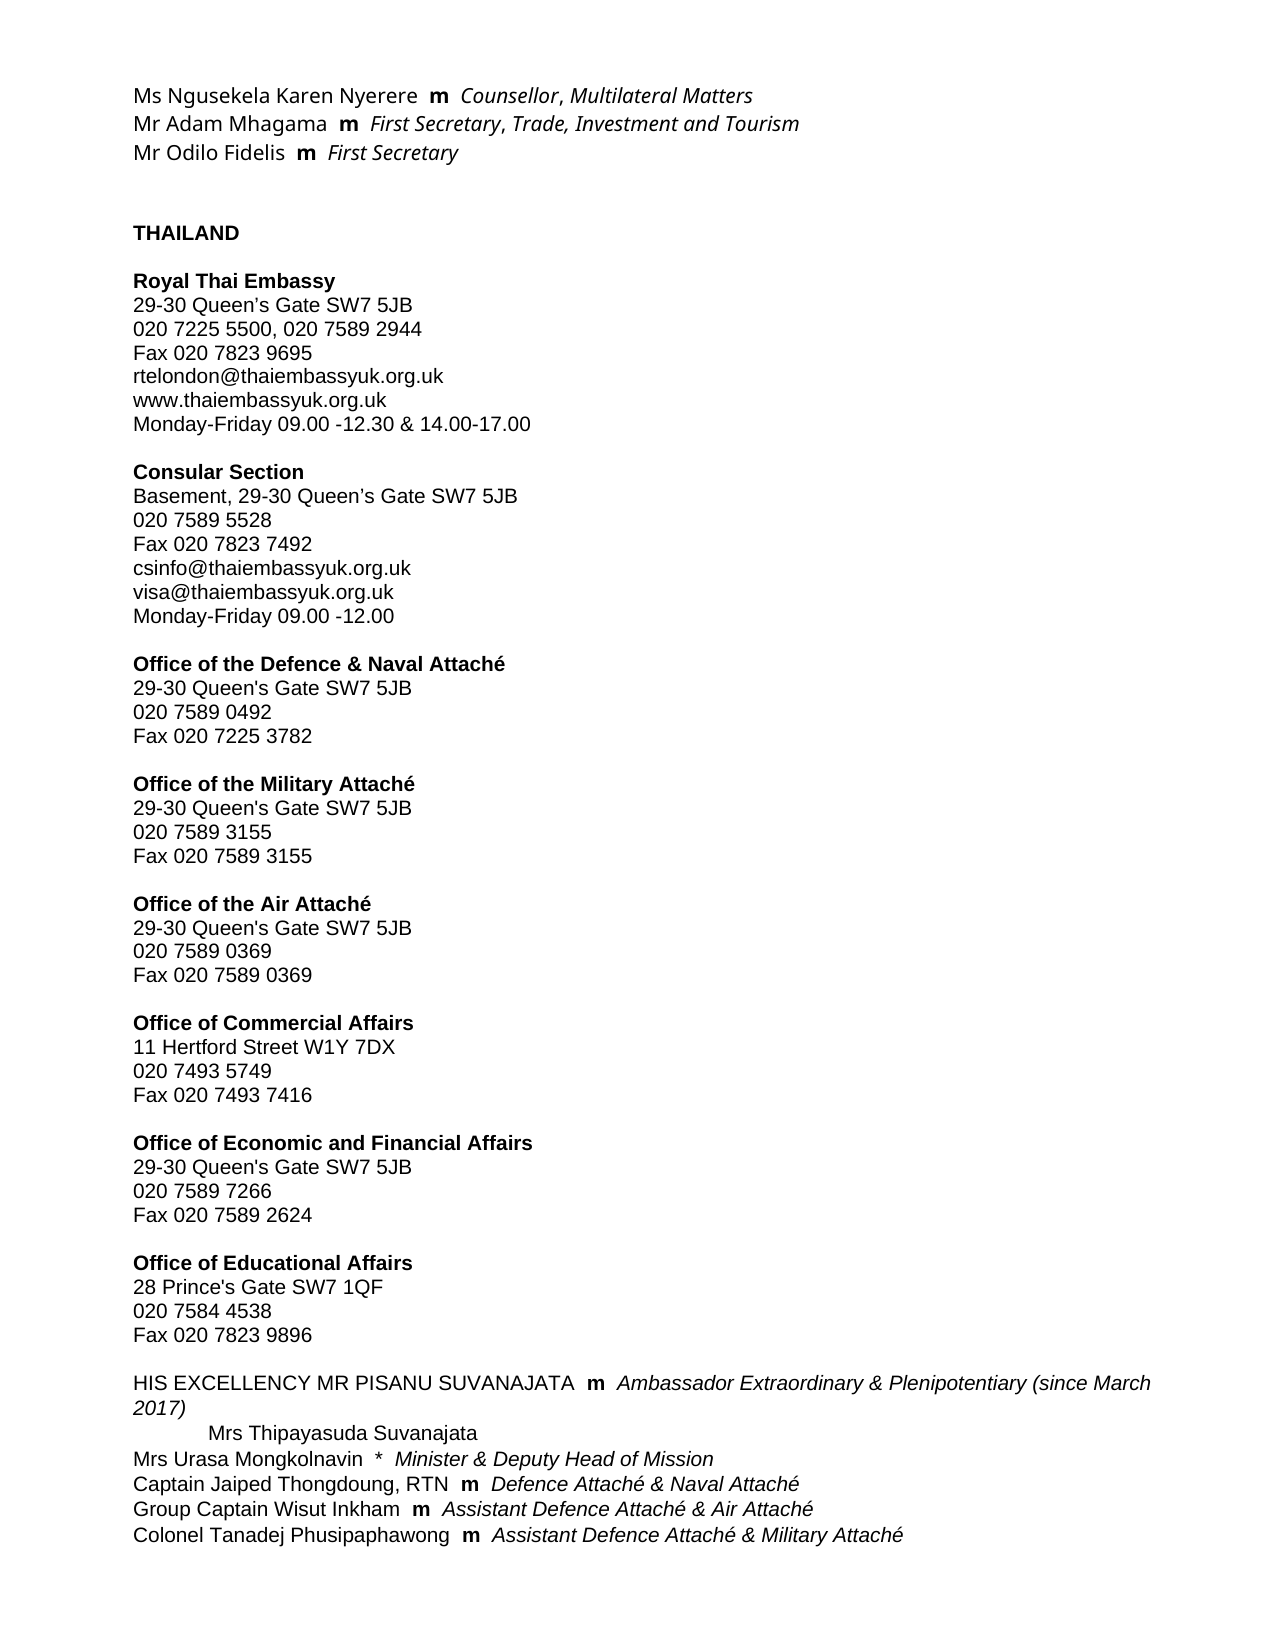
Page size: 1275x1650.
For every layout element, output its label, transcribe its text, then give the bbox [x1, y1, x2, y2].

text 020 7589 0369 [133, 939, 1181, 963]
text Ms Ngusekela Karen Nyerere m Counsellor, Multilateral Matters [133, 81, 1181, 109]
text 29-30 Queen's Gate SW7 5JB [133, 1155, 1181, 1179]
text HIS EXCELLENCY MR PISANU SUVANAJATA m Ambassador Extraordinary & Plenipotentiary (since March 2017) [133, 1371, 1181, 1420]
text Monday-Friday 09.00 -12.00 [133, 604, 1181, 628]
text Monday-Friday 09.00 -12.30 & 14.00-17.00 [133, 412, 1181, 436]
text Fax 020 7493 7416 [133, 1083, 1181, 1107]
text 29-30 Queen's Gate SW7 5JB [133, 915, 1181, 939]
subtitle Office of the Military Attaché [133, 772, 1181, 796]
text Fax 020 7823 7492 [133, 532, 1181, 556]
text 020 7584 4538 [133, 1299, 1181, 1323]
text 020 7493 5749 [133, 1059, 1181, 1083]
text 020 7589 5528 [133, 508, 1181, 532]
text www.thaiembassyuk.org.uk [133, 388, 1181, 412]
text csinfo@thaiembassyuk.org.uk [133, 556, 1181, 580]
subtitle Office of the Defence & Naval Attaché [133, 652, 1181, 676]
text Captain Jaiped Thongdoung, RTN m Defence Attaché & Naval Attaché [133, 1472, 1181, 1496]
text Mrs Thipayasuda Suvanajata [133, 1421, 1181, 1445]
text Office of Educational Affairs [133, 1251, 1181, 1275]
text 29-30 Queen’s Gate SW7 5JB [133, 292, 1181, 316]
text rtelondon@thaiembassyuk.org.uk [133, 364, 1181, 388]
text Office of Commercial Affairs [133, 1011, 1181, 1035]
text Mr Odilo Fidelis m First Secretary [133, 138, 1181, 166]
text Office of Economic and Financial Affairs [133, 1131, 1181, 1155]
text Basement, 29-30 Queen’s Gate SW7 5JB [133, 484, 1181, 508]
text 020 7225 5500, 020 7589 2944 [133, 316, 1181, 340]
text Fax 020 7589 0369 [133, 963, 1181, 987]
text 28 Prince's Gate SW7 1QF [133, 1275, 1181, 1299]
text 11 Hertford Street W1Y 7DX [133, 1035, 1181, 1059]
text Mrs Urasa Mongkolnavin * Minister & Deputy Head of Mission [133, 1447, 1181, 1471]
text Fax 020 7225 3782 [133, 724, 1181, 748]
text Group Captain Wisut Inkham m Assistant Defence Attaché & Air Attaché [133, 1497, 1181, 1521]
text 29-30 Queen's Gate SW7 5JB [133, 676, 1181, 700]
text 020 7589 7266 [133, 1179, 1181, 1203]
text THAILAND [133, 221, 1181, 244]
text 020 7589 0492 [133, 700, 1181, 724]
subtitle Consular Section [133, 460, 1181, 484]
subtitle Office of the Air Attaché [133, 891, 1181, 915]
subtitle Royal Thai Embassy [133, 268, 1181, 292]
text 020 7589 3155 [133, 819, 1181, 843]
text Colonel Tanadej Phusipaphawong m Assistant Defence Attaché & Military Attaché [133, 1522, 1181, 1546]
text 29-30 Queen's Gate SW7 5JB [133, 796, 1181, 819]
text Fax 020 7823 9695 [133, 340, 1181, 364]
text Fax 020 7589 3155 [133, 843, 1181, 867]
text visa@thaiembassyuk.org.uk [133, 580, 1181, 604]
text Fax 020 7589 2624 [133, 1203, 1181, 1227]
text Mr Adam Mhagama m First Secretary, Trade, Investment and Tourism [133, 109, 1181, 138]
text Fax 020 7823 9896 [133, 1323, 1181, 1347]
